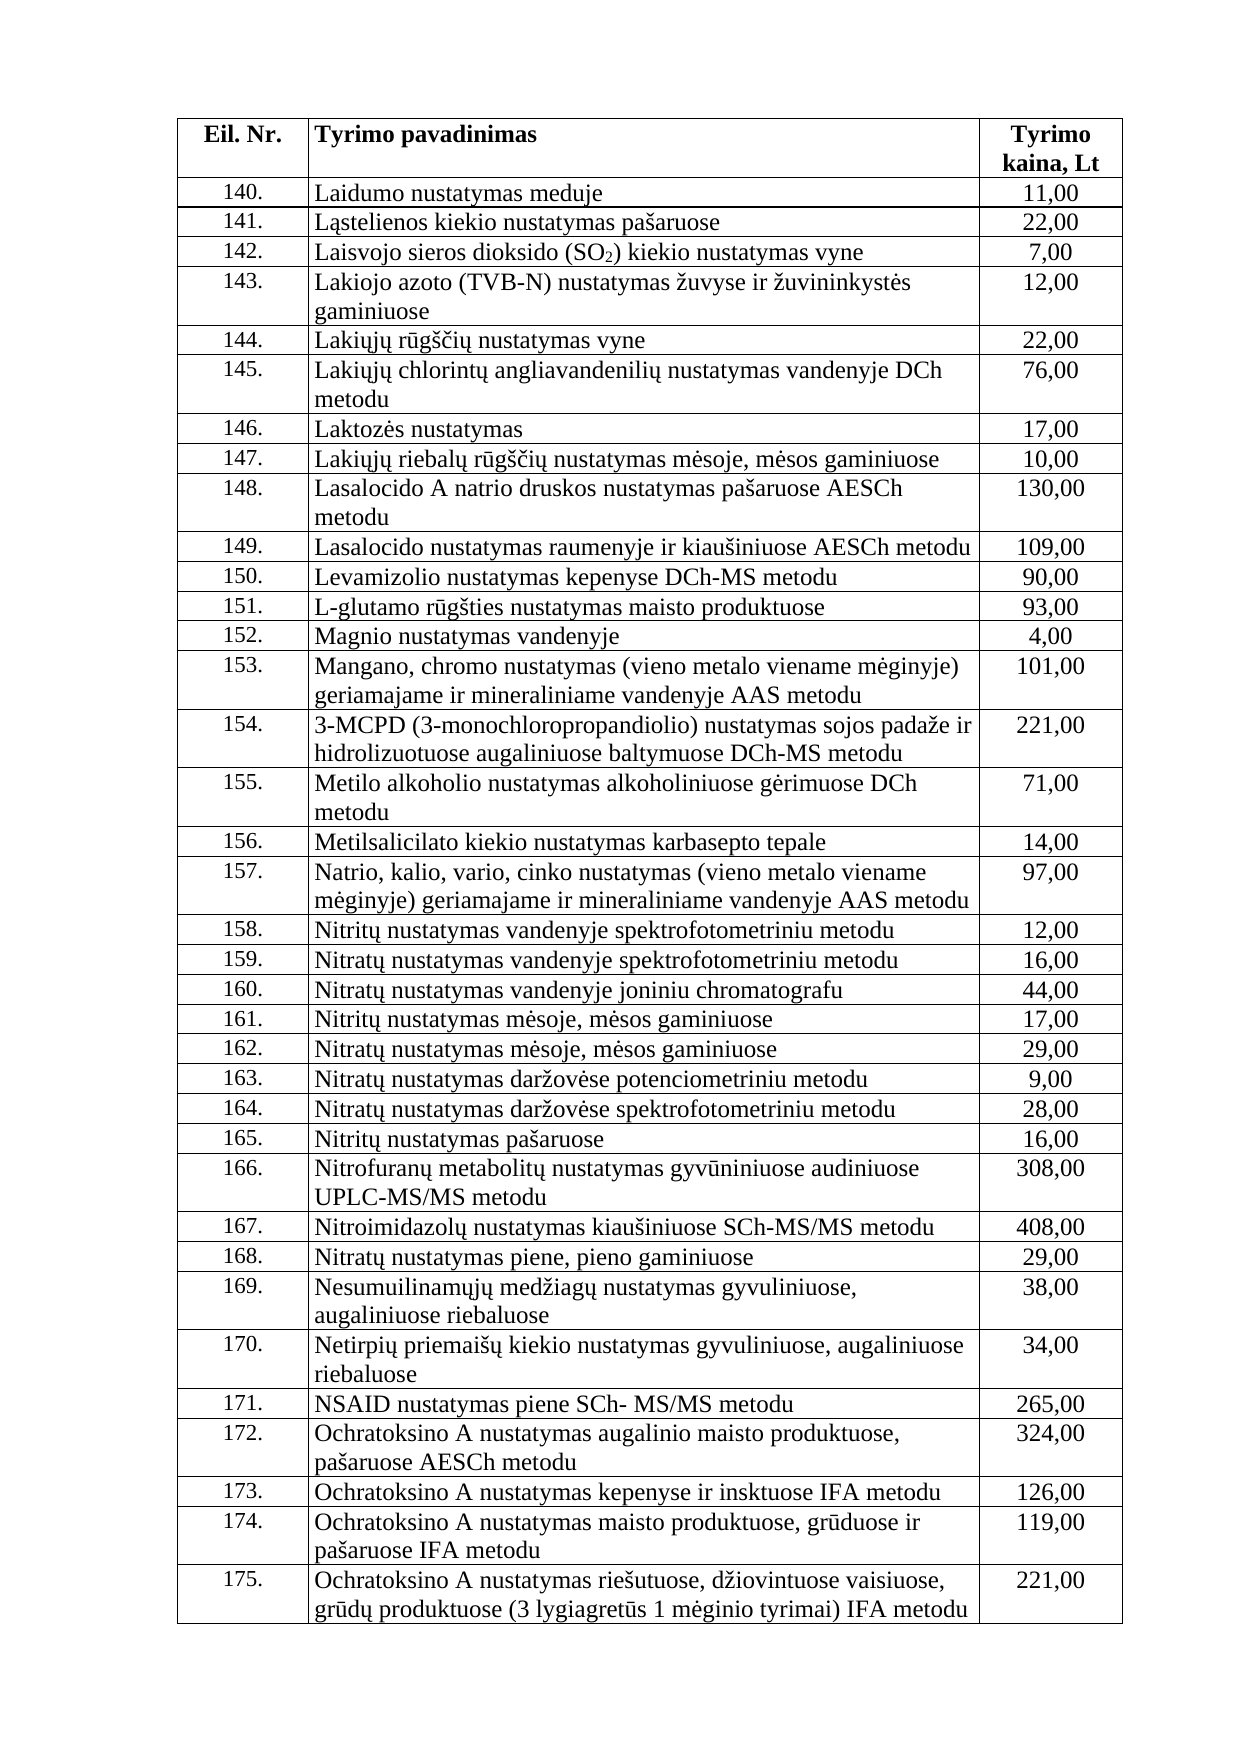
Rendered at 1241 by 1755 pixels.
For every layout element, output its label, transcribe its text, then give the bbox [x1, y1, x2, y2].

table_cell 12,00 [980, 267, 1122, 324]
table_cell 168. [178, 1242, 308, 1271]
table_cell 143. [178, 267, 308, 324]
table_header Tyrimo pavadinimas [309, 119, 979, 177]
table_cell 147. [178, 444, 308, 472]
table_cell 163. [178, 1064, 308, 1093]
table_cell Nitratų nustatymas vandenyje joniniu chromatografu [309, 975, 979, 1003]
table_cell Laidumo nustatymas meduje [309, 178, 979, 206]
table_cell 221,00 [980, 710, 1122, 767]
table_cell Mangano, chromo nustatymas (vieno metalo viename mėginyje) geriamajame ir mineraliniame vandenyje AAS metodu [309, 651, 979, 709]
table_cell 161. [178, 1005, 308, 1033]
table_cell 10,00 [980, 444, 1122, 472]
table_cell Nitratų nustatymas daržovėse potenciometriniu metodu [309, 1064, 979, 1093]
table_cell L-glutamo rūgšties nustatymas maisto produktuose [309, 592, 979, 620]
table_cell 101,00 [980, 651, 1122, 709]
table_cell 324,00 [980, 1419, 1122, 1476]
table_cell 150. [178, 562, 308, 591]
table_cell Nitritų nustatymas vandenyje spektrofotometriniu metodu [309, 915, 979, 944]
table_cell Nesumuilinamųjų medžiagų nustatymas gyvuliniuose, augaliniuose riebaluose [309, 1272, 979, 1329]
table_cell 174. [178, 1507, 308, 1564]
table_cell 170. [178, 1330, 308, 1388]
table_cell 141. [178, 208, 308, 236]
table_cell 160. [178, 975, 308, 1003]
table_cell 152. [178, 621, 308, 650]
table_cell 97,00 [980, 857, 1122, 914]
table_cell Nitroimidazolų nustatymas kiaušiniuose SCh-MS/MS metodu [309, 1212, 979, 1241]
table_cell 126,00 [980, 1477, 1122, 1506]
table_cell 171. [178, 1389, 308, 1417]
table_cell 408,00 [980, 1212, 1122, 1241]
table_cell Lakiųjų rūgščių nustatymas vyne [309, 326, 979, 354]
table_cell 28,00 [980, 1094, 1122, 1123]
table_cell 16,00 [980, 945, 1122, 974]
table_cell 175. [178, 1565, 308, 1623]
table_cell 166. [178, 1154, 308, 1211]
table_cell Ochratoksino A nustatymas riešutuose, džiovintuose vaisiuose, grūdų produktuose (3 lygiagretūs 1 mėginio tyrimai) IFA metodu [309, 1565, 979, 1623]
table_cell NSAID nustatymas piene SCh- MS/MS metodu [309, 1389, 979, 1417]
table_cell 155. [178, 768, 308, 826]
table_cell 167. [178, 1212, 308, 1241]
table_cell 44,00 [980, 975, 1122, 1003]
table_cell Ochratoksino A nustatymas maisto produktuose, grūduose ir pašaruose IFA metodu [309, 1507, 979, 1564]
table_cell Laktozės nustatymas [309, 414, 979, 443]
table_cell 76,00 [980, 355, 1122, 413]
table_cell 22,00 [980, 208, 1122, 236]
table_cell 71,00 [980, 768, 1122, 826]
table_cell 153. [178, 651, 308, 709]
table_cell Lakiojo azoto (TVB-N) nustatymas žuvyse ir žuvininkystės gaminiuose [309, 267, 979, 324]
table_cell Ochratoksino A nustatymas kepenyse ir insktuose IFA metodu [309, 1477, 979, 1506]
table_cell Levamizolio nustatymas kepenyse DCh-MS metodu [309, 562, 979, 591]
table_cell Nitrofuranų metabolitų nustatymas gyvūniniuose audiniuose UPLC-MS/MS metodu [309, 1154, 979, 1211]
table_cell Nitratų nustatymas vandenyje spektrofotometriniu metodu [309, 945, 979, 974]
table_cell 142. [178, 237, 308, 266]
table_cell Ląstelienos kiekio nustatymas pašaruose [309, 208, 979, 236]
table_cell 119,00 [980, 1507, 1122, 1564]
table_cell 17,00 [980, 414, 1122, 443]
table_cell 130,00 [980, 474, 1122, 531]
table_cell 16,00 [980, 1124, 1122, 1152]
table_cell 29,00 [980, 1034, 1122, 1063]
table_cell 154. [178, 710, 308, 767]
table_cell Nitritų nustatymas mėsoje, mėsos gaminiuose [309, 1005, 979, 1033]
table_cell 22,00 [980, 326, 1122, 354]
table_cell Metilo alkoholio nustatymas alkoholiniuose gėrimuose DCh metodu [309, 768, 979, 826]
table_cell Netirpių priemaišų kiekio nustatymas gyvuliniuose, augaliniuose riebaluose [309, 1330, 979, 1388]
table_cell 38,00 [980, 1272, 1122, 1329]
table_cell Lasalocido nustatymas raumenyje ir kiaušiniuose AESCh metodu [309, 532, 979, 561]
table_cell 9,00 [980, 1064, 1122, 1093]
table_cell Ochratoksino A nustatymas augalinio maisto produktuose, pašaruose AESCh metodu [309, 1419, 979, 1476]
table_cell 109,00 [980, 532, 1122, 561]
table_cell 12,00 [980, 915, 1122, 944]
table_cell 156. [178, 827, 308, 856]
table_cell 151. [178, 592, 308, 620]
table_cell 93,00 [980, 592, 1122, 620]
table_cell 11,00 [980, 178, 1122, 206]
table_cell 148. [178, 474, 308, 531]
table_cell 149. [178, 532, 308, 561]
table_cell Laisvojo sieros dioksido (SO2) kiekio nustatymas vyne [309, 237, 979, 266]
table_cell 308,00 [980, 1154, 1122, 1211]
table_cell 146. [178, 414, 308, 443]
table_cell Nitratų nustatymas mėsoje, mėsos gaminiuose [309, 1034, 979, 1063]
table_cell 29,00 [980, 1242, 1122, 1271]
table_cell 265,00 [980, 1389, 1122, 1417]
table_header Tyrimo kaina, Lt [980, 119, 1122, 177]
table_cell 173. [178, 1477, 308, 1506]
table_cell 164. [178, 1094, 308, 1123]
table_cell 169. [178, 1272, 308, 1329]
table_cell Nitratų nustatymas daržovėse spektrofotometriniu metodu [309, 1094, 979, 1123]
table_cell 162. [178, 1034, 308, 1063]
table_cell 140. [178, 178, 308, 206]
table_cell Nitratų nustatymas piene, pieno gaminiuose [309, 1242, 979, 1271]
table_cell 159. [178, 945, 308, 974]
table_cell 172. [178, 1419, 308, 1476]
table_cell 144. [178, 326, 308, 354]
table_cell 17,00 [980, 1005, 1122, 1033]
table_header Eil. Nr. [178, 119, 308, 177]
table_cell Magnio nustatymas vandenyje [309, 621, 979, 650]
table_cell 157. [178, 857, 308, 914]
table_cell 221,00 [980, 1565, 1122, 1623]
table_cell 90,00 [980, 562, 1122, 591]
table_cell Metilsalicilato kiekio nustatymas karbasepto tepale [309, 827, 979, 856]
table_cell Lakiųjų chlorintų angliavandenilių nustatymas vandenyje DCh metodu [309, 355, 979, 413]
table_cell 145. [178, 355, 308, 413]
table_cell Lasalocido A natrio druskos nustatymas pašaruose AESCh metodu [309, 474, 979, 531]
table_cell Natrio, kalio, vario, cinko nustatymas (vieno metalo viename mėginyje) geriamajame ir mineraliniame vandenyje AAS metodu [309, 857, 979, 914]
table_cell 158. [178, 915, 308, 944]
table_cell 34,00 [980, 1330, 1122, 1388]
table_cell Nitritų nustatymas pašaruose [309, 1124, 979, 1152]
table_cell 3-MCPD (3-monochloropropandiolio) nustatymas sojos padaže ir hidrolizuotuose augaliniuose baltymuose DCh-MS metodu [309, 710, 979, 767]
table_cell 14,00 [980, 827, 1122, 856]
table_cell 165. [178, 1124, 308, 1152]
table_cell Lakiųjų riebalų rūgščių nustatymas mėsoje, mėsos gaminiuose [309, 444, 979, 472]
table_cell 4,00 [980, 621, 1122, 650]
table_cell 7,00 [980, 237, 1122, 266]
